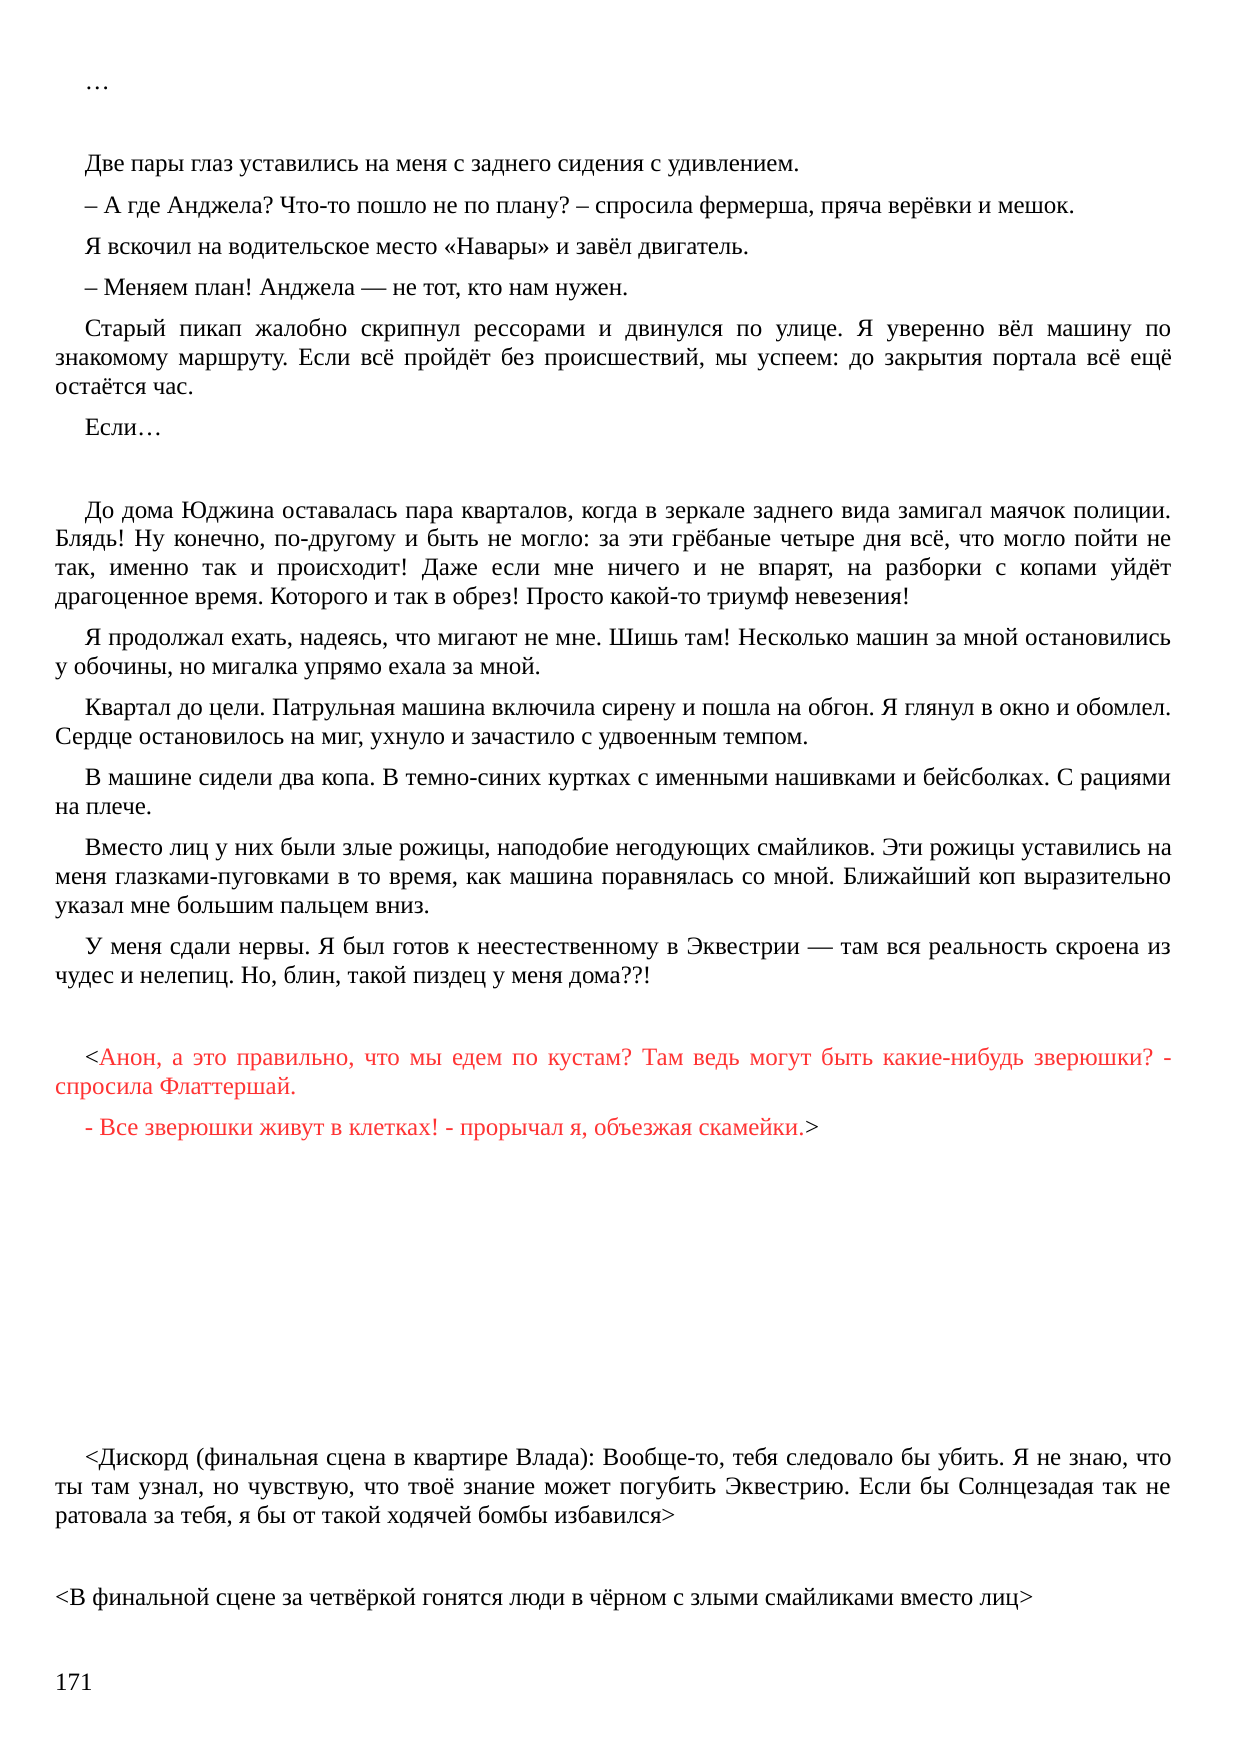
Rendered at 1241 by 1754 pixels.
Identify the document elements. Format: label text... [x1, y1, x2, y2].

text Квартал до цели. Патрульная машина включила сирену и пошла на обгон. Я глянул в окно и обомлел. Сердце остановилось на миг, ухнуло и зачастило с удвоенным темпом. [55, 692, 1173, 750]
text … [55, 66, 1173, 95]
text <Дискорд (финальная сцена в квартире Влада): Вообще-то, тебя следовало бы убить. Я не знаю, что ты там узнал, но чувствую, что твоё знание может погубить Эквестрию. Если бы Солнцезадая так не ратовала за тебя, я бы от такой ходячей бомбы избавился> [55, 1442, 1173, 1528]
text До дома Юджина оставалась пара кварталов, когда в зеркале заднего вида замигал маячок полиции. Блядь! Ну конечно, по-другому и быть не могло: за эти грёбаные четыре дня всё, что могло пойти не так, именно так и происходит! Даже если мне ничего и не впарят, на разборки с копами уйдёт драгоценное время. Которого и так в обрез! Просто какой-то триумф невезения! [55, 495, 1173, 610]
text Две пары глаз уставились на меня с заднего сидения с удивлением. [55, 148, 1173, 177]
text Старый пикап жалобно скрипнул рессорами и двинулся по улице. Я уверенно вёл машину по знакомому маршруту. Если всё пройдёт без происшествий, мы успеем: до закрытия портала всё ещё остаётся час. [55, 313, 1173, 400]
text Я вскочил на водительское место «Навары» и завёл двигатель. [55, 231, 1173, 260]
text Если… [55, 412, 1173, 441]
text В машине сидели два копа. В темно-синих куртках с именными нашивками и бейсболках. С рациями на плече. [55, 762, 1173, 820]
text – Меняем план! Анджела — не тот, кто нам нужен. [55, 272, 1173, 301]
text - Все зверюшки живут в клетках! - прорычал я, объезжая скамейки.> [55, 1112, 1173, 1141]
text – А где Анджела? Что-то пошло не по плану? – спросила фермерша, пряча верёвки и мешок. [55, 190, 1173, 218]
text <В финальной сцене за четвёркой гонятся люди в чёрном с злыми смайликами вместо лиц> [55, 1582, 1173, 1611]
text Вместо лиц у них были злые рожицы, наподобие негодующих смайликов. Эти рожицы уставились на меня глазками-пуговками в то время, как машина поравнялась со мной. Ближайший коп выразительно указал мне большим пальцем вниз. [55, 832, 1173, 918]
text Я продолжал ехать, надеясь, что мигают не мне. Шишь там! Несколько машин за мной остановились у обочины, но мигалка упрямо ехала за мной. [55, 622, 1173, 680]
text <Анон, а это правильно, что мы едем по кустам? Там ведь могут быть какие-нибудь зверюшки? - спросила Флаттершай. [55, 1042, 1173, 1100]
text У меня сдали нервы. Я был готов к неестественному в Эквестрии — там вся реальность скроена из чудес и нелепиц. Но, блин, такой пиздец у меня дома??! [55, 931, 1173, 988]
